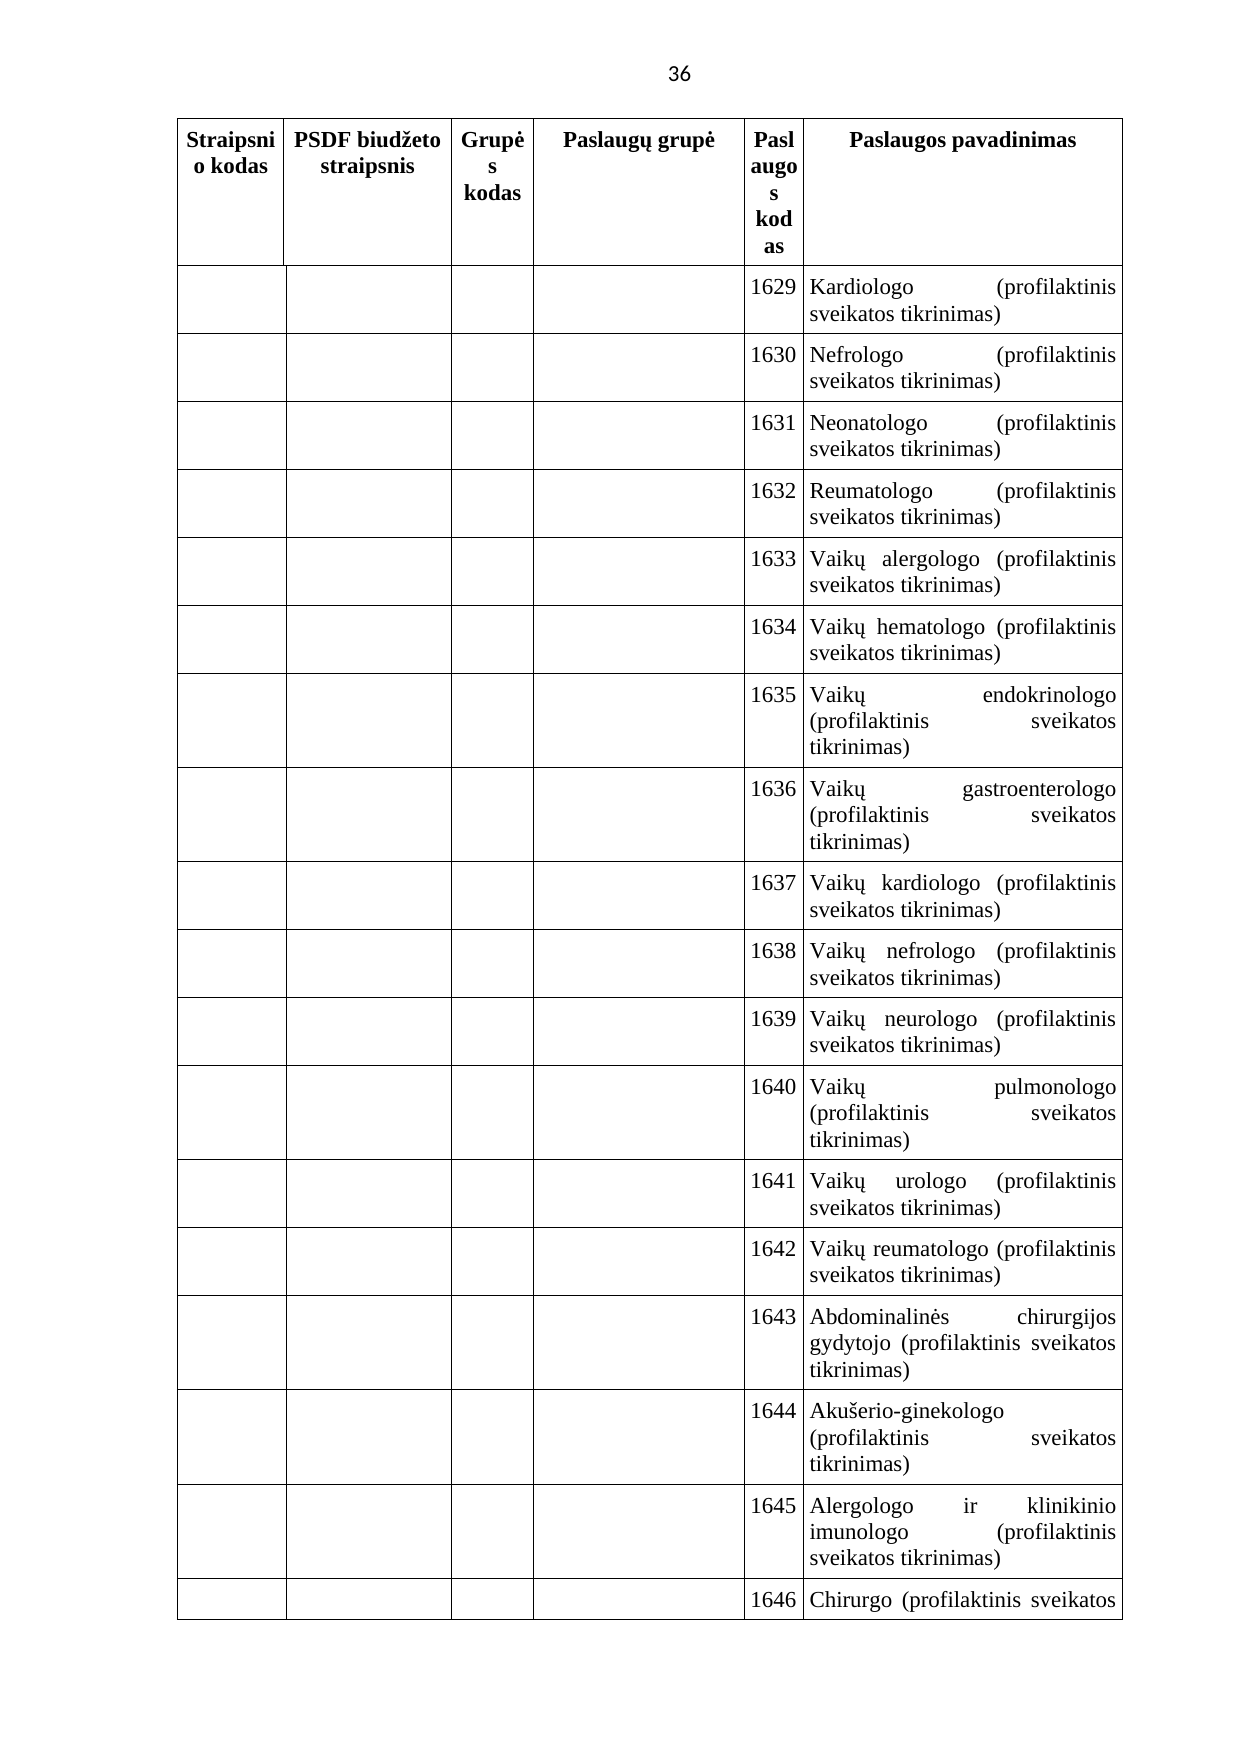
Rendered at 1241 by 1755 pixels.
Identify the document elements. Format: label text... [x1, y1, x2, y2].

table_cell Alergologo ir klinikinio imunologo (profilaktinis sveikatos tikrinimas) [804, 1485, 1122, 1578]
table_cell [287, 1160, 451, 1227]
table_cell [287, 768, 451, 861]
table_cell Vaikų endokrinologo (profilaktinis sveikatos tikrinimas) [804, 674, 1122, 767]
table_cell [287, 674, 451, 767]
table_header Paslaugos pavadinimas [804, 119, 1122, 265]
table_cell [178, 1160, 286, 1227]
table_cell [287, 862, 451, 929]
table_cell [452, 998, 533, 1065]
table_cell [452, 1579, 533, 1619]
table_cell 1640 [745, 1066, 803, 1159]
table_cell [534, 1296, 744, 1389]
table_header Paslaugų grupė [534, 119, 744, 265]
table_cell [287, 998, 451, 1065]
table_cell Vaikų pulmonologo (profilaktinis sveikatos tikrinimas) [804, 1066, 1122, 1159]
table_cell [178, 1390, 286, 1483]
table_cell Abdominalinės chirurgijos gydytojo (profilaktinis sveikatos tikrinimas) [804, 1296, 1122, 1389]
table_cell Vaikų neurologo (profilaktinis sveikatos tikrinimas) [804, 998, 1122, 1065]
table_cell [534, 538, 744, 605]
table_cell [534, 1390, 744, 1483]
table_cell 1639 [745, 998, 803, 1065]
table_cell [452, 266, 533, 333]
table_cell Akušerio-ginekologo (profilaktinis sveikatos tikrinimas) [804, 1390, 1122, 1483]
table_cell [178, 538, 286, 605]
table_cell [178, 1579, 286, 1619]
table_cell 1631 [745, 402, 803, 469]
table_cell [287, 470, 451, 537]
table_cell [534, 862, 744, 929]
table_cell [452, 1228, 533, 1295]
table_cell [287, 930, 451, 997]
table_cell Reumatologo (profilaktinis sveikatos tikrinimas) [804, 470, 1122, 537]
table_cell [534, 402, 744, 469]
table_cell [452, 1160, 533, 1227]
table_cell [178, 1228, 286, 1295]
table_cell [534, 266, 744, 333]
table_cell [534, 470, 744, 537]
table_cell [178, 402, 286, 469]
table_cell 1644 [745, 1390, 803, 1483]
table_cell 1633 [745, 538, 803, 605]
table_cell 1632 [745, 470, 803, 537]
table_cell [287, 334, 451, 401]
table_header Paslaugos kodas [745, 119, 803, 265]
table_cell [287, 538, 451, 605]
table_cell [178, 768, 286, 861]
table_cell 1642 [745, 1228, 803, 1295]
table_cell [534, 998, 744, 1065]
table_header Grupės kodas [452, 119, 533, 265]
table_cell [452, 402, 533, 469]
table_cell Vaikų gastroenterologo (profilaktinis sveikatos tikrinimas) [804, 768, 1122, 861]
table_cell [178, 334, 286, 401]
table_cell Neonatologo (profilaktinis sveikatos tikrinimas) [804, 402, 1122, 469]
table_cell [287, 1296, 451, 1389]
table_cell 1643 [745, 1296, 803, 1389]
table_cell [452, 1066, 533, 1159]
table_cell [534, 1066, 744, 1159]
table_cell [534, 1228, 744, 1295]
table_cell [178, 606, 286, 673]
table_cell [287, 1066, 451, 1159]
table_cell [287, 1485, 451, 1578]
table_cell 1646 [745, 1579, 803, 1619]
table_cell Vaikų hematologo (profilaktinis sveikatos tikrinimas) [804, 606, 1122, 673]
table_header PSDF biudžeto straipsnis [284, 119, 451, 265]
table_cell Vaikų kardiologo (profilaktinis sveikatos tikrinimas) [804, 862, 1122, 929]
table_cell [534, 1160, 744, 1227]
table_cell [287, 402, 451, 469]
table_cell 1634 [745, 606, 803, 673]
table_cell Vaikų reumatologo (profilaktinis sveikatos tikrinimas) [804, 1228, 1122, 1295]
table_cell [178, 674, 286, 767]
table_cell [452, 862, 533, 929]
table_cell Vaikų alergologo (profilaktinis sveikatos tikrinimas) [804, 538, 1122, 605]
table_cell [452, 334, 533, 401]
table_cell [178, 266, 286, 333]
table_cell 1636 [745, 768, 803, 861]
table_cell [178, 930, 286, 997]
table_cell [452, 1390, 533, 1483]
table_cell [452, 470, 533, 537]
table_header Straipsnio kodas [178, 119, 283, 265]
table_cell [287, 266, 451, 333]
table_cell [534, 768, 744, 861]
table_cell 1641 [745, 1160, 803, 1227]
table_cell 1637 [745, 862, 803, 929]
table_cell [452, 1485, 533, 1578]
table_cell [534, 606, 744, 673]
table_cell [452, 768, 533, 861]
table_cell [178, 862, 286, 929]
table_cell Vaikų urologo (profilaktinis sveikatos tikrinimas) [804, 1160, 1122, 1227]
table_cell Chirurgo (profilaktinis sveikatos [804, 1579, 1122, 1619]
table_cell Nefrologo (profilaktinis sveikatos tikrinimas) [804, 334, 1122, 401]
table_cell [178, 1485, 286, 1578]
table_cell [287, 1579, 451, 1619]
table_cell [452, 930, 533, 997]
table_cell [452, 606, 533, 673]
table_cell [178, 998, 286, 1065]
table_cell [287, 1228, 451, 1295]
table_cell [452, 674, 533, 767]
table_cell [178, 470, 286, 537]
table_cell Kardiologo (profilaktinis sveikatos tikrinimas) [804, 266, 1122, 333]
table_cell [452, 538, 533, 605]
table_cell 1630 [745, 334, 803, 401]
table_cell 1645 [745, 1485, 803, 1578]
table_cell 1635 [745, 674, 803, 767]
table_cell [178, 1066, 286, 1159]
table_cell Vaikų nefrologo (profilaktinis sveikatos tikrinimas) [804, 930, 1122, 997]
table_cell [534, 1579, 744, 1619]
table_cell [452, 1296, 533, 1389]
table_cell [534, 674, 744, 767]
table_cell [178, 1296, 286, 1389]
table_cell [287, 1390, 451, 1483]
table_cell [534, 1485, 744, 1578]
table_cell [534, 930, 744, 997]
table_cell 1638 [745, 930, 803, 997]
table_cell [287, 606, 451, 673]
table_cell 1629 [745, 266, 803, 333]
table_cell [534, 334, 744, 401]
